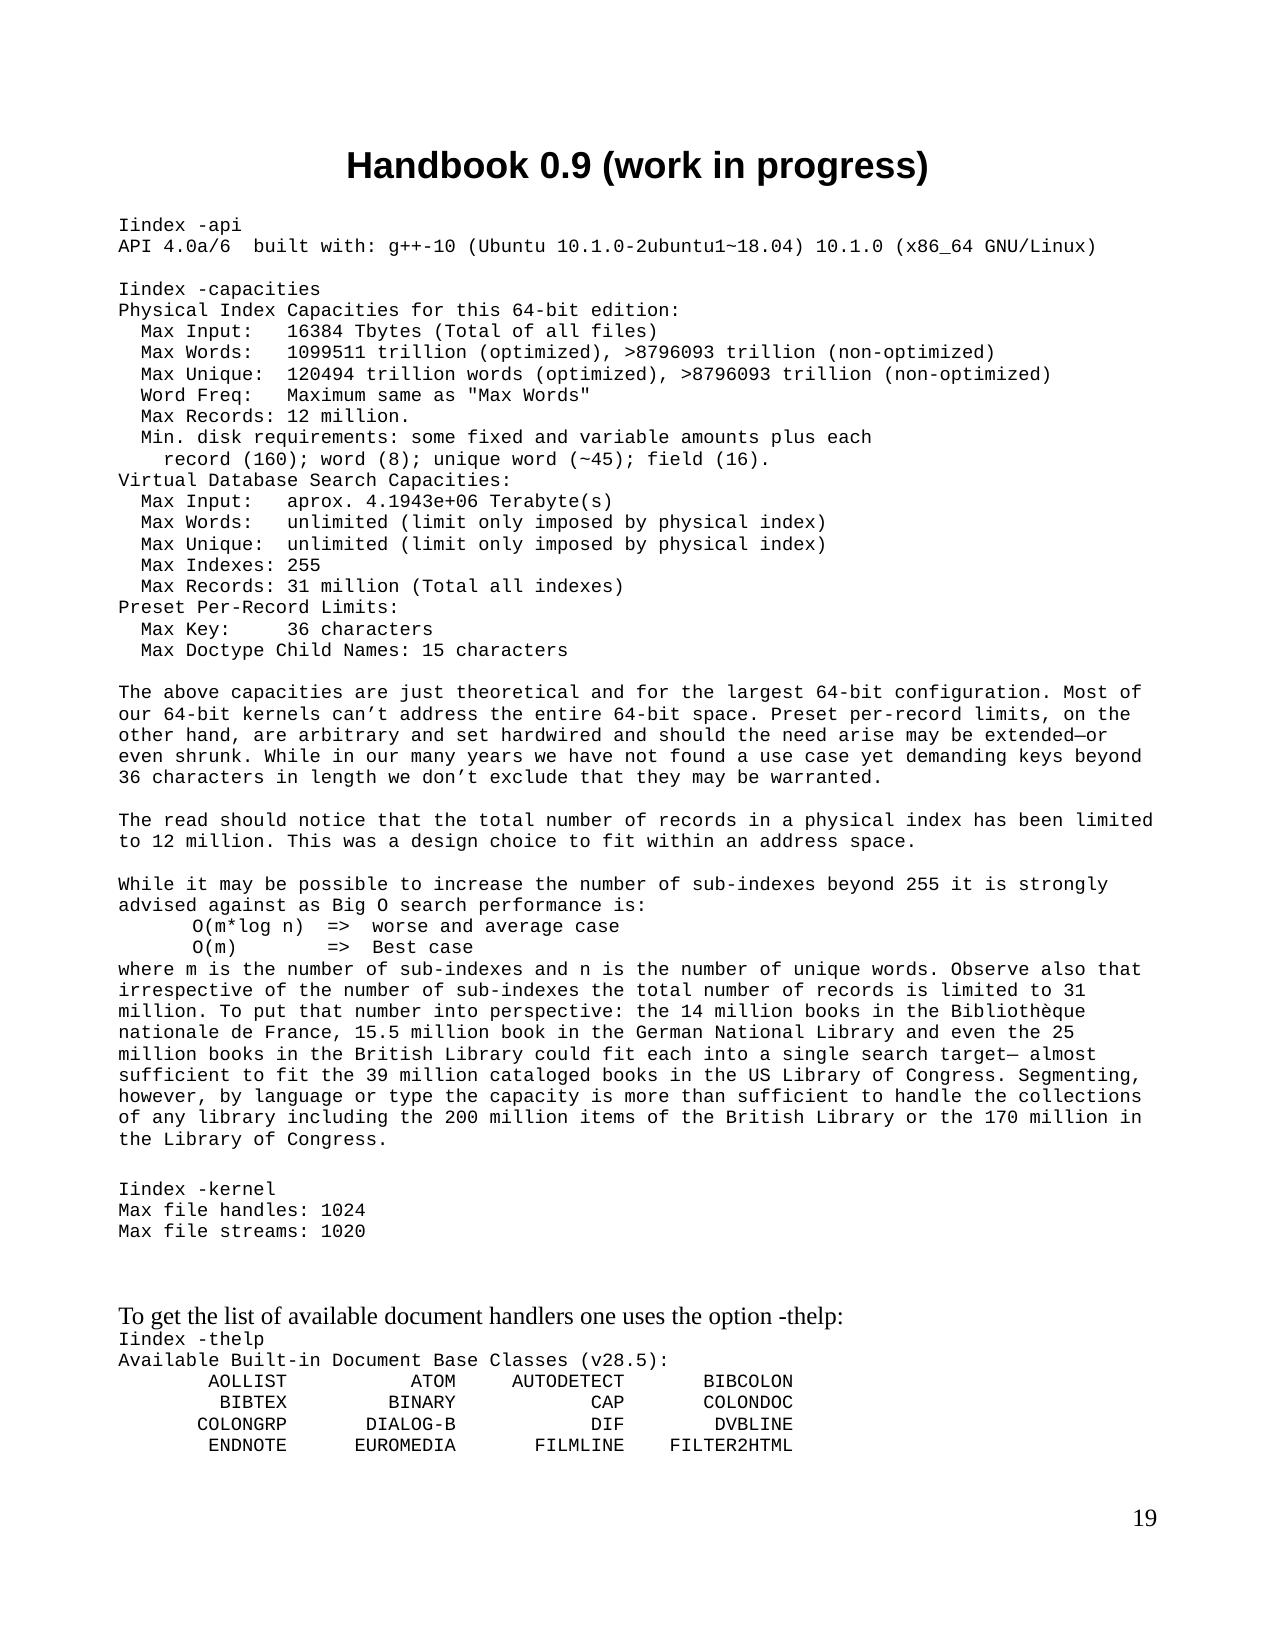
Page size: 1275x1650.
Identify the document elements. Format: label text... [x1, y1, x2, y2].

text Preset Per-Record Limits: [118, 598, 1157, 619]
text The read should notice that the total number of records in a physical index has been limited to 12 million. This was a design choice to fit within an address space. [118, 811, 1157, 853]
text Word Freq: Maximum same as "Max Words" [118, 386, 1157, 407]
text Max Input: 16384 Tbytes (Total of all files) [118, 322, 1157, 343]
text Max Words: 1099511 trillion (optimized), >8796093 trillion (non-optimized) [118, 343, 1157, 364]
text Iindex -kernel [118, 1179, 1157, 1201]
text Min. disk requirements: some fixed and variable amounts plus each [118, 428, 1157, 449]
text Max Words: unlimited (limit only imposed by physical index) [118, 513, 1157, 534]
text Available Built-in Document Base Classes (v28.5): [118, 1351, 1157, 1372]
text O(m*log n) => worse and average case [118, 917, 1157, 938]
text ENDNOTE EUROMEDIA FILMLINE FILTER2HTML [118, 1436, 1157, 1457]
text Virtual Database Search Capacities: [118, 471, 1157, 492]
text where m is the number of sub-indexes and n is the number of unique words. Observe also that irrespective of the number of sub-indexes the total number of records is limited to 31 million. To put that number into perspective: the 14 million books in the Bibliothèque nationale de France, 15.5 million book in the German National Library and even the 25 million books in the British Library could fit each into a single search target— almost sufficient to fit the 39 million cataloged books in the US Library of Congress. Segmenting, however, by language or type the capacity is more than sufficient to handle the collections of any library including the 200 million items of the British Library or the 170 million in the Library of Congress. [118, 959, 1157, 1151]
text Max Input: aprox. 4.1943e+06 Terabyte(s) [118, 492, 1157, 513]
text Physical Index Capacities for this 64-bit edition: [118, 301, 1157, 322]
text BIBTEX BINARY CAP COLONDOC [118, 1393, 1157, 1414]
text Max Doctype Child Names: 15 characters [118, 641, 1157, 662]
text Max Unique: unlimited (limit only imposed by physical index) [118, 534, 1157, 556]
text Max Records: 31 million (Total all indexes) [118, 577, 1157, 598]
text COLONGRP DIALOG-B DIF DVBLINE [118, 1414, 1157, 1436]
text record (160); word (8); unique word (~45); field (16). [118, 449, 1157, 471]
text Max file streams: 1020 [118, 1222, 1157, 1243]
text While it may be possible to increase the number of sub-indexes beyond 255 it is strongly advised against as Big O search performance is: [118, 874, 1157, 917]
text The above capacities are just theoretical and for the largest 64-bit configuration. Most of our 64-bit kernels can’t address the entire 64-bit space. Preset per-record limits, on the other hand, are arbitrary and set hardwired and should the need arise may be extended—or even shrunk. While in our many years we have not found a use case yet demanding keys beyond 36 characters in length we don’t exclude that they may be warranted. [118, 683, 1157, 789]
text Max Unique: 120494 trillion words (optimized), >8796093 trillion (non-optimized) [118, 364, 1157, 386]
text O(m) => Best case [118, 938, 1157, 959]
text Max Records: 12 million. [118, 407, 1157, 428]
text Iindex -thelp [118, 1329, 1157, 1351]
text Max file handles: 1024 [118, 1201, 1157, 1222]
text Iindex -api [118, 216, 1157, 237]
text Max Key: 36 characters [118, 619, 1157, 641]
text AOLLIST ATOM AUTODETECT BIBCOLON [118, 1372, 1157, 1393]
text API 4.0a/6 built with: g++-10 (Ubuntu 10.1.0-2ubuntu1~18.04) 10.1.0 (x86_64 GNU/Linux) [118, 237, 1157, 258]
text Iindex -capacities [118, 279, 1157, 301]
text Max Indexes: 255 [118, 556, 1157, 577]
text To get the list of available document handlers one uses the option -thelp: [118, 1301, 1157, 1329]
